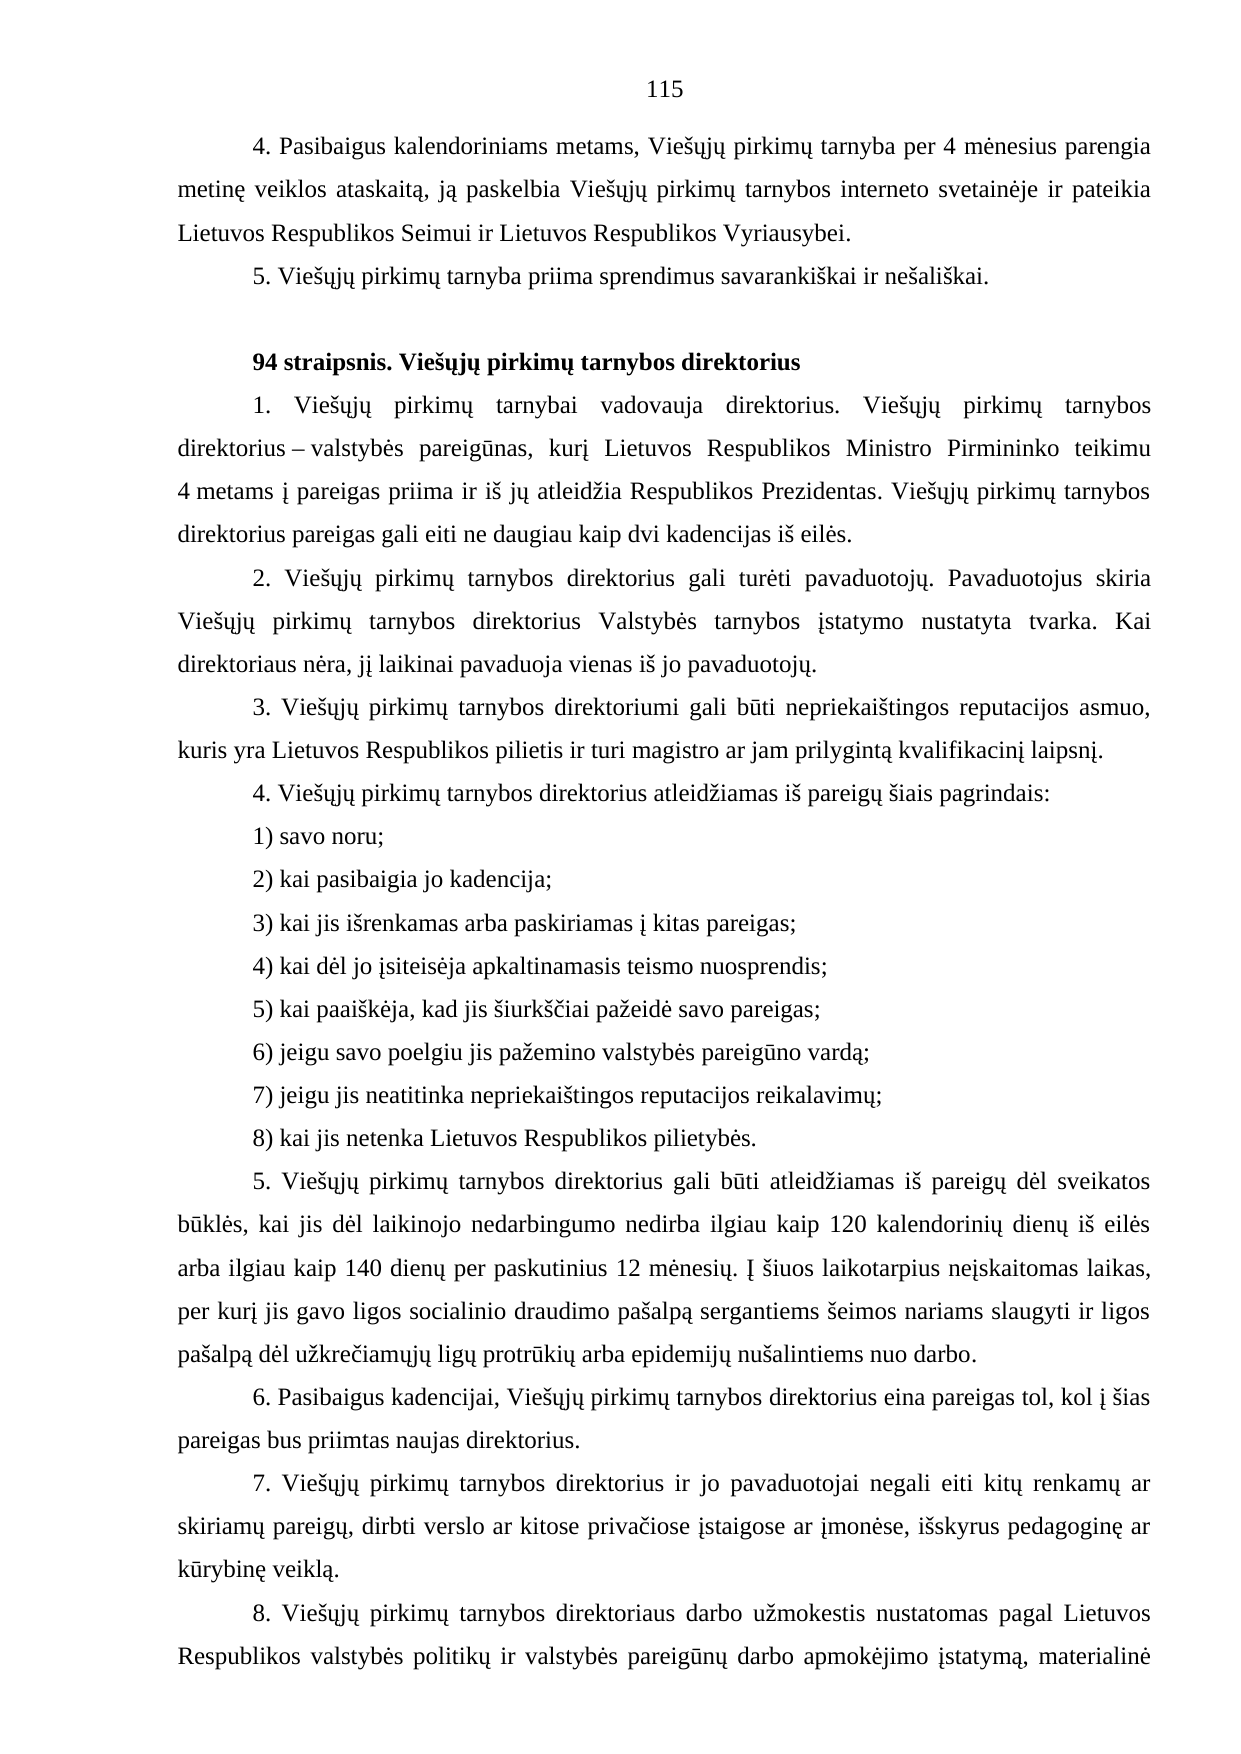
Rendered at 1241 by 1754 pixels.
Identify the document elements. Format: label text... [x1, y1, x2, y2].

text 3. Viešųjų pirkimų tarnybos direktoriumi gali būti nepriekaištingos reputacijos asmuo, kuris yra Lietuvos Respublikos pilietis ir turi magistro ar jam prilygintą kvalifikacinį laipsnį. [177, 692, 1152, 764]
text 5. Viešųjų pirkimų tarnyba priima sprendimus savarankiškai ir nešališkai. [177, 261, 1152, 289]
text 2) kai pasibaigia jo kadencija; [177, 864, 1152, 893]
text 4. Viešųjų pirkimų tarnybos direktorius atleidžiamas iš pareigų šiais pagrindais: [177, 778, 1152, 807]
text 8) kai jis netenka Lietuvos Respublikos pilietybės. [177, 1123, 1152, 1152]
text 94 straipsnis. Viešųjų pirkimų tarnybos direktorius [177, 347, 1152, 376]
text 7. Viešųjų pirkimų tarnybos direktorius ir jo pavaduotojai negali eiti kitų renkamų ar skiriamų pareigų, dirbti verslo ar kitose privačiose įstaigose ar įmonėse, išskyrus pedagoginę ar kūrybinę veiklą. [177, 1468, 1152, 1583]
text 5. Viešųjų pirkimų tarnybos direktorius gali būti atleidžiamas iš pareigų dėl sveikatos būklės, kai jis dėl laikinojo nedarbingumo nedirba ilgiau kaip 120 kalendorinių dienų iš eilės arba ilgiau kaip 140 dienų per paskutinius 12 mėnesių. Į šiuos laikotarpius neįskaitomas laikas, per kurį jis gavo ligos socialinio draudimo pašalpą sergantiems šeimos nariams slaugyti ir ligos pašalpą dėl užkrečiamųjų ligų protrūkių arba epidemijų nušalintiems nuo darbo. [177, 1166, 1152, 1368]
text 7) jeigu jis neatitinka nepriekaištingos reputacijos reikalavimų; [177, 1080, 1152, 1109]
text 1. Viešųjų pirkimų tarnybai vadovauja direktorius. Viešųjų pirkimų tarnybos direktorius – valstybės pareigūnas, kurį Lietuvos Respublikos Ministro Pirmininko teikimu 4 metams į pareigas priima ir iš jų atleidžia Respublikos Prezidentas. Viešųjų pirkimų tarnybos direktorius pareigas gali eiti ne daugiau kaip dvi kadencijas iš eilės. [177, 390, 1152, 548]
text 8. Viešųjų pirkimų tarnybos direktoriaus darbo užmokestis nustatomas pagal Lietuvos Respublikos valstybės politikų ir valstybės pareigūnų darbo apmokėjimo įstatymą, materialinė [177, 1598, 1152, 1669]
text 4. Pasibaigus kalendoriniams metams, Viešųjų pirkimų tarnyba per 4 mėnesius parengia metinę veiklos ataskaitą, ją paskelbia Viešųjų pirkimų tarnybos interneto svetainėje ir pateikia Lietuvos Respublikos Seimui ir Lietuvos Respublikos Vyriausybei. [177, 131, 1152, 246]
text 1) savo noru; [177, 821, 1152, 850]
text 3) kai jis išrenkamas arba paskiriamas į kitas pareigas; [177, 908, 1152, 936]
text 5) kai paaiškėja, kad jis šiurkščiai pažeidė savo pareigas; [177, 994, 1152, 1023]
text 6. Pasibaigus kadencijai, Viešųjų pirkimų tarnybos direktorius eina pareigas tol, kol į šias pareigas bus priimtas naujas direktorius. [177, 1382, 1152, 1454]
text 6) jeigu savo poelgiu jis pažemino valstybės pareigūno vardą; [177, 1037, 1152, 1066]
text 4) kai dėl jo įsiteisėja apkaltinamasis teismo nuosprendis; [177, 951, 1152, 979]
text 2. Viešųjų pirkimų tarnybos direktorius gali turėti pavaduotojų. Pavaduotojus skiria Viešųjų pirkimų tarnybos direktorius Valstybės tarnybos įstatymo nustatyta tvarka. Kai direktoriaus nėra, jį laikinai pavaduoja vienas iš jo pavaduotojų. [177, 563, 1152, 678]
